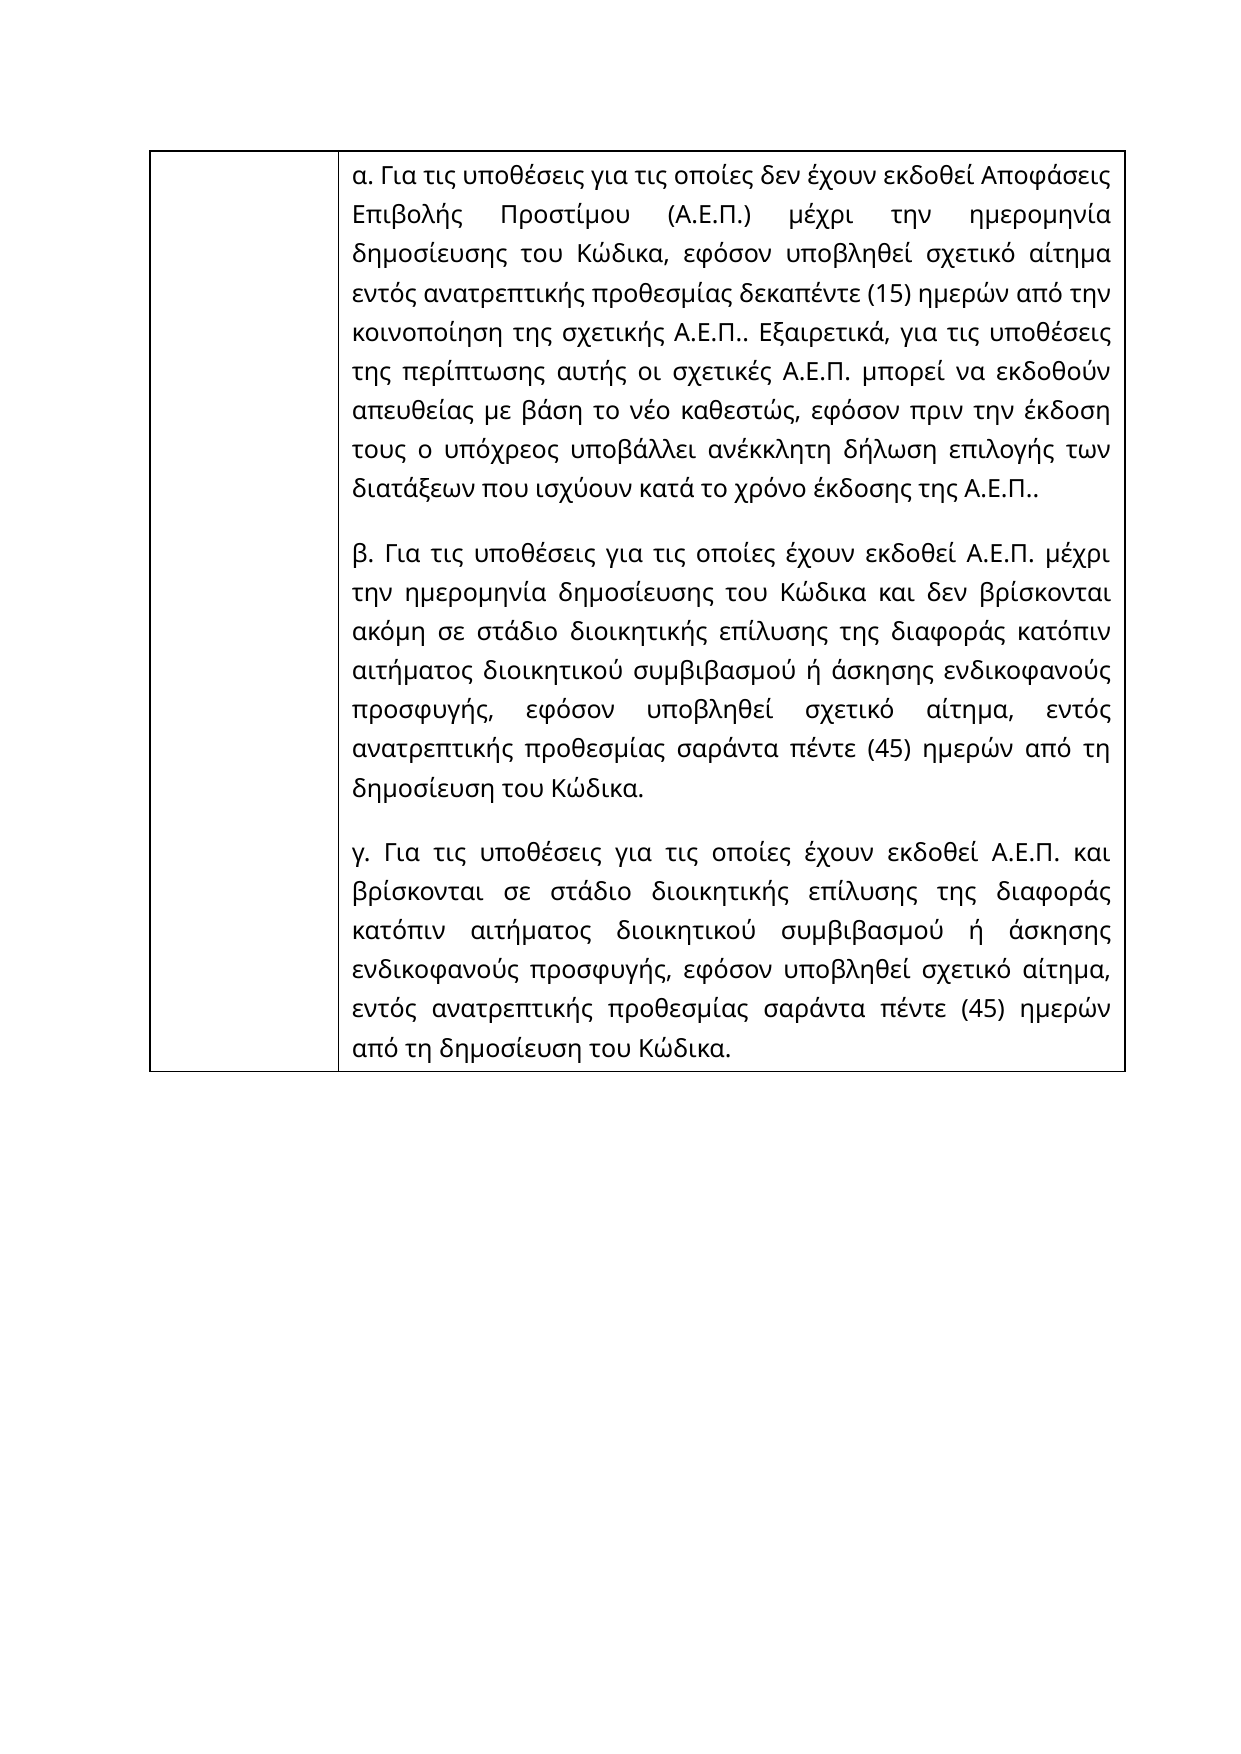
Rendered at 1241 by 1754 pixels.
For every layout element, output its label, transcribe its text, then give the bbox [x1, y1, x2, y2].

table_header α. Για τις υποθέσεις για τις οποίες δεν έχουν εκδοθεί Αποφάσεις Επιβολής Προστίμου (Α.Ε.Π.) μέχρι την ημερομηνία δημοσίευσης του Κώδικα, εφόσον υποβληθεί σχετικό αίτημα εντός ανατρεπτικής προθεσμίας δεκαπέντε (15) ημερών από την κοινοποίηση της σχετικής Α.Ε.Π.. Εξαιρετικά, για τις υποθέσεις της περίπτωσης αυτής οι σχετικές Α.Ε.Π. μπορεί να εκδοθούν απευθείας με βάση το νέο καθεστώς, εφόσον πριν την έκδοση τους ο υπόχρεος υποβάλλει ανέκκλητη δήλωση επιλογής των διατάξεων που ισχύουν κατά το χρόνο έκδοσης της Α.Ε.Π.. β. Για τις υποθέσεις για τις οποίες έχουν εκδοθεί Α.Ε.Π. μέχρι την ημερομηνία δημοσίευσης του Κώδικα και δεν βρίσκονται ακόμη σε στάδιο διοικητικής επίλυσης της διαφοράς κατόπιν αιτήματος διοικητικού συμβιβασμού ή άσκησης ενδικοφανούς προσφυγής, εφόσον υποβληθεί σχετικό αίτημα, εντός ανατρεπτικής προθεσμίας σαράντα πέντε (45) ημερών από τη δημοσίευση του Κώδικα. γ. Για τις υποθέσεις για τις οποίες έχουν εκδοθεί Α.Ε.Π. και βρίσκονται σε στάδιο διοικητικής επίλυσης της διαφοράς κατόπιν αιτήματος διοικητικού συμβιβασμού ή άσκησης ενδικοφανούς προσφυγής, εφόσον υποβληθεί σχετικό αίτημα, εντός ανατρεπτικής προθεσμίας σαράντα πέντε (45) ημερών από τη δημοσίευση του Κώδικα. [339, 152, 1124, 1071]
table_header [151, 152, 338, 1071]
